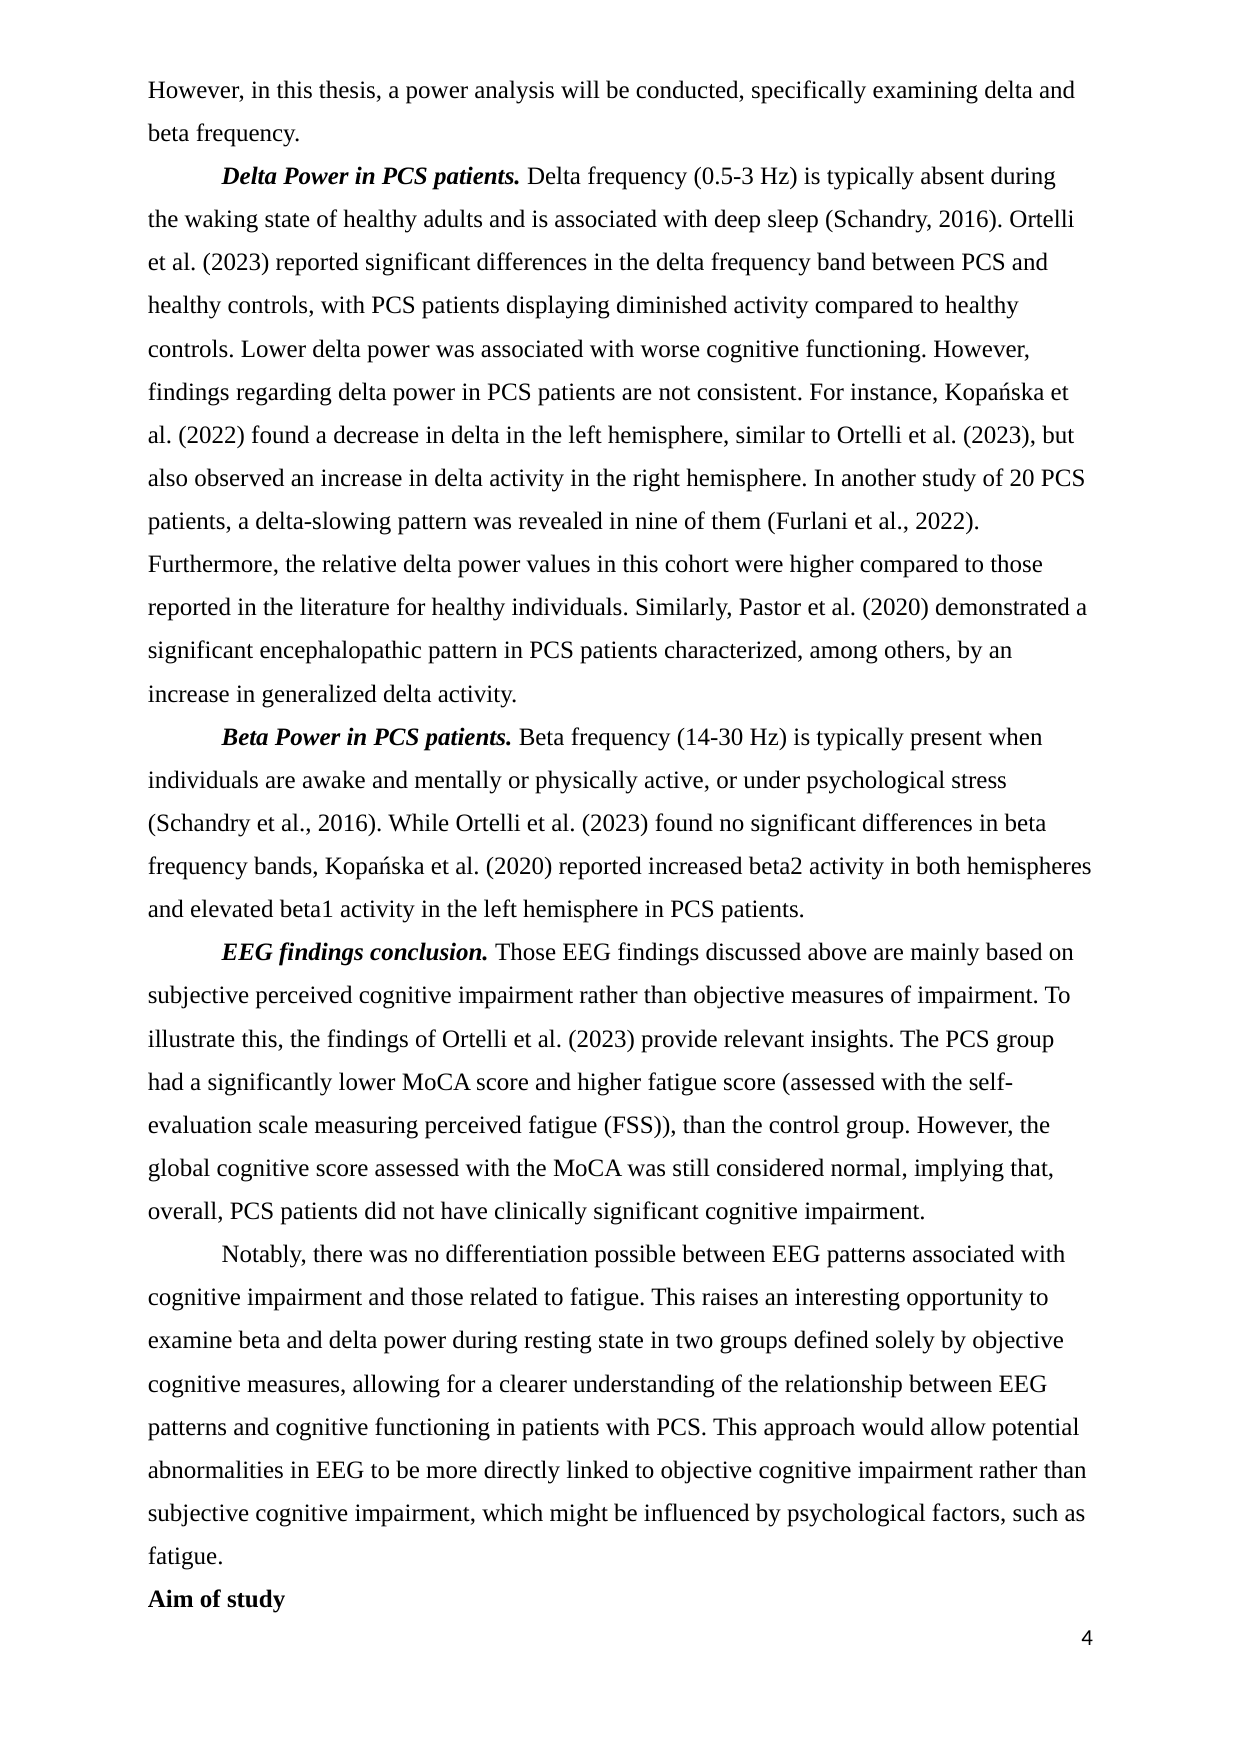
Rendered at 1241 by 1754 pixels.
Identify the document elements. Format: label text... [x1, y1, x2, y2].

text However, in this thesis, a power analysis will be conducted, specifically examining delta and beta frequency. [148, 75, 1093, 147]
text Beta Power in PCS patients. Beta frequency (14-30 Hz) is typically present when individuals are awake and mentally or physically active, or under psychological stress (Schandry et al., 2016). While Ortelli et al. (2023) found no significant differences in beta frequency bands, Kopańska et al. (2020) reported increased beta2 activity in both hemispheres and elevated beta1 activity in the left hemisphere in PCS patients. [148, 722, 1093, 923]
text EEG findings conclusion. Those EEG findings discussed above are mainly based on subjective perceived cognitive impairment rather than objective measures of impairment. To illustrate this, the findings of Ortelli et al. (2023) provide relevant insights. The PCS group had a significantly lower MoCA score and higher fatigue score (assessed with the self-evaluation scale measuring perceived fatigue (FSS)), than the control group. However, the global cognitive score assessed with the MoCA was still considered normal, implying that, overall, PCS patients did not have clinically significant cognitive impairment. [148, 937, 1093, 1225]
text Delta Power in PCS patients. Delta frequency (0.5-3 Hz) is typically absent during the waking state of healthy adults and is associated with deep sleep (Schandry, 2016). Ortelli et al. (2023) reported significant differences in the delta frequency band between PCS and healthy controls, with PCS patients displaying diminished activity compared to healthy controls. Lower delta power was associated with worse cognitive functioning. However, findings regarding delta power in PCS patients are not consistent. For instance, Kopańska et al. (2022) found a decrease in delta in the left hemisphere, similar to Ortelli et al. (2023), but also observed an increase in delta activity in the right hemisphere. In another study of 20 PCS patients, a delta-slowing pattern was revealed in nine of them (Furlani et al., 2022). Furthermore, the relative delta power values in this cohort were higher compared to those reported in the literature for healthy individuals. Similarly, Pastor et al. (2020) demonstrated a significant encephalopathic pattern in PCS patients characterized, among others, by an increase in generalized delta activity. [148, 161, 1093, 707]
text Notably, there was no differentiation possible between EEG patterns associated with cognitive impairment and those related to fatigue. This raises an interesting opportunity to examine beta and delta power during resting state in two groups defined solely by objective cognitive measures, allowing for a clearer understanding of the relationship between EEG patterns and cognitive functioning in patients with PCS. This approach would allow potential abnormalities in EEG to be more directly linked to objective cognitive impairment rather than subjective cognitive impairment, which might be influenced by psychological factors, such as fatigue. [148, 1239, 1093, 1570]
text Aim of study [148, 1584, 1093, 1613]
